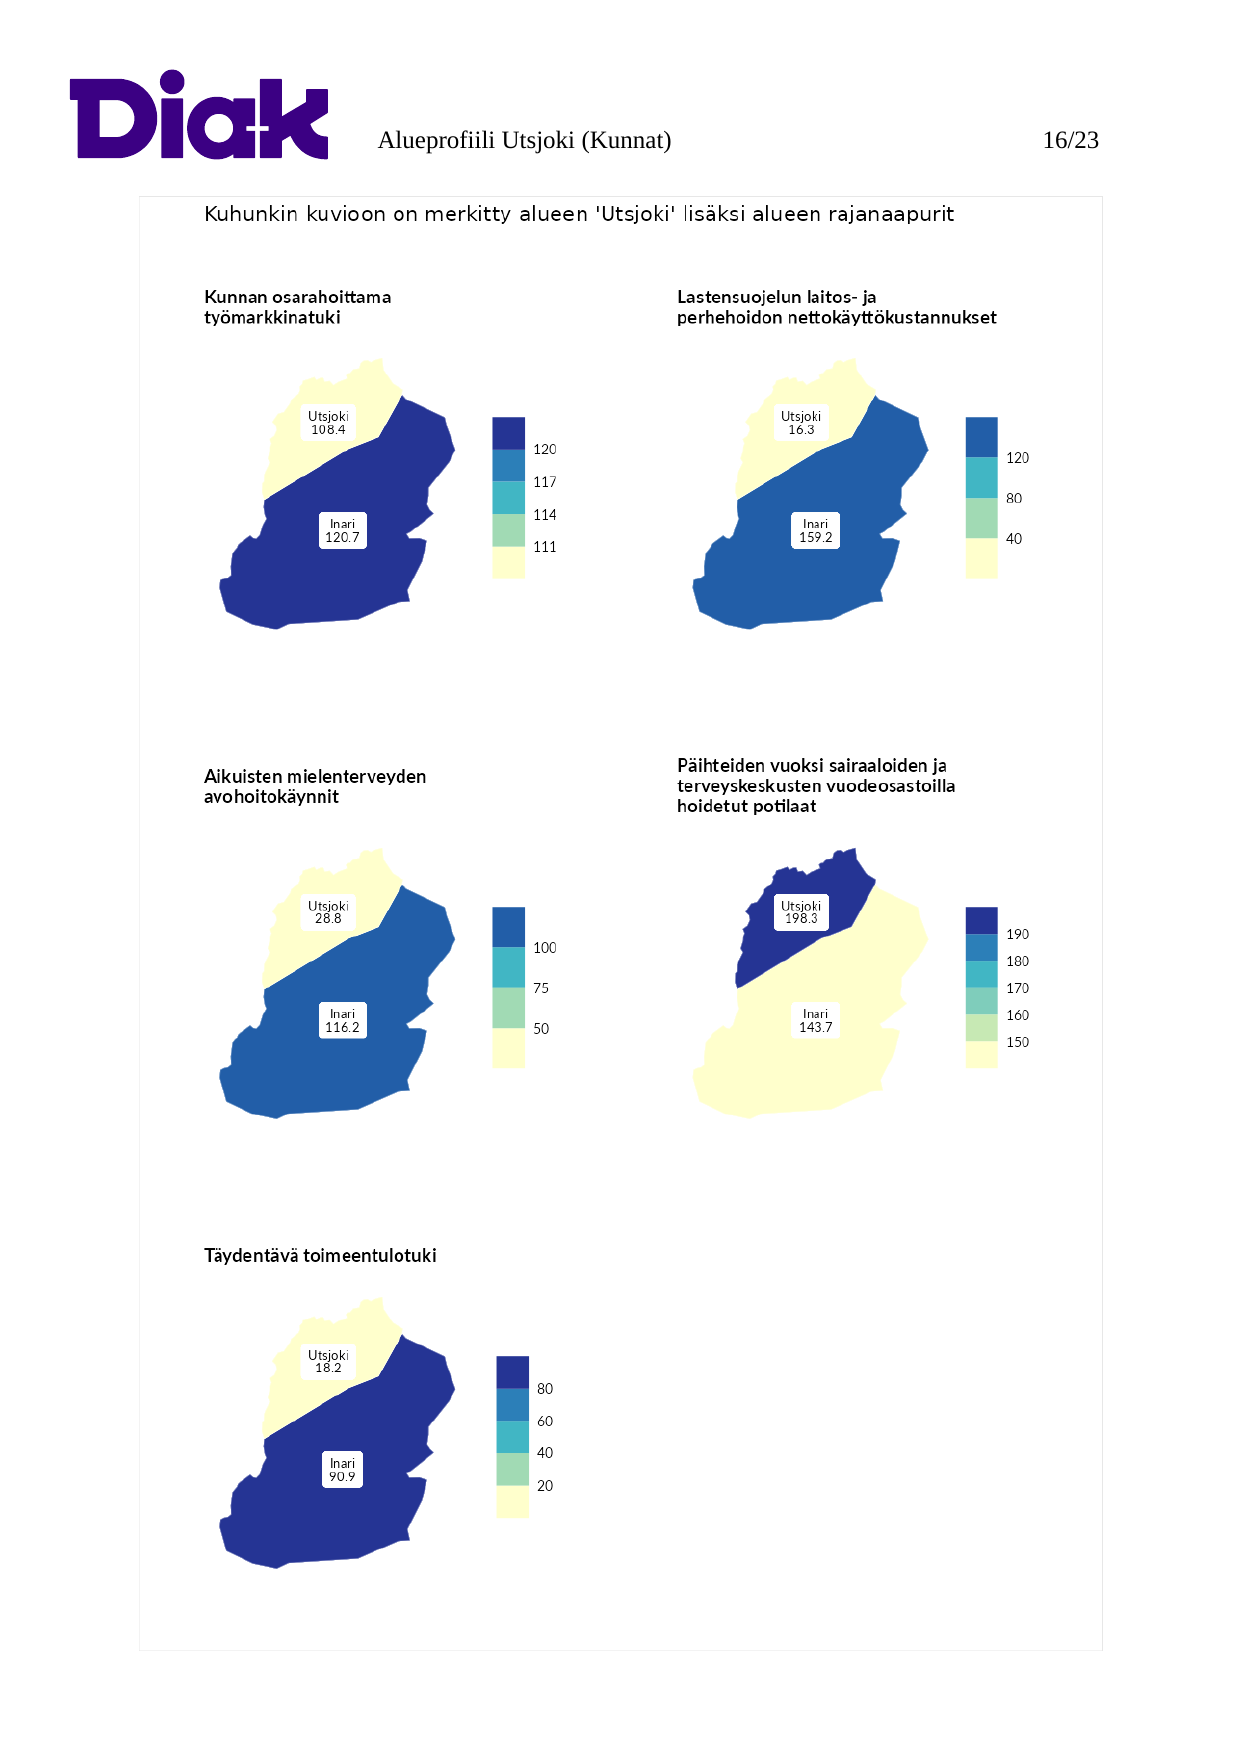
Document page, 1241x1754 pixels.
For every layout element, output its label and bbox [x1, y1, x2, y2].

picture [61, 196, 1179, 1651]
